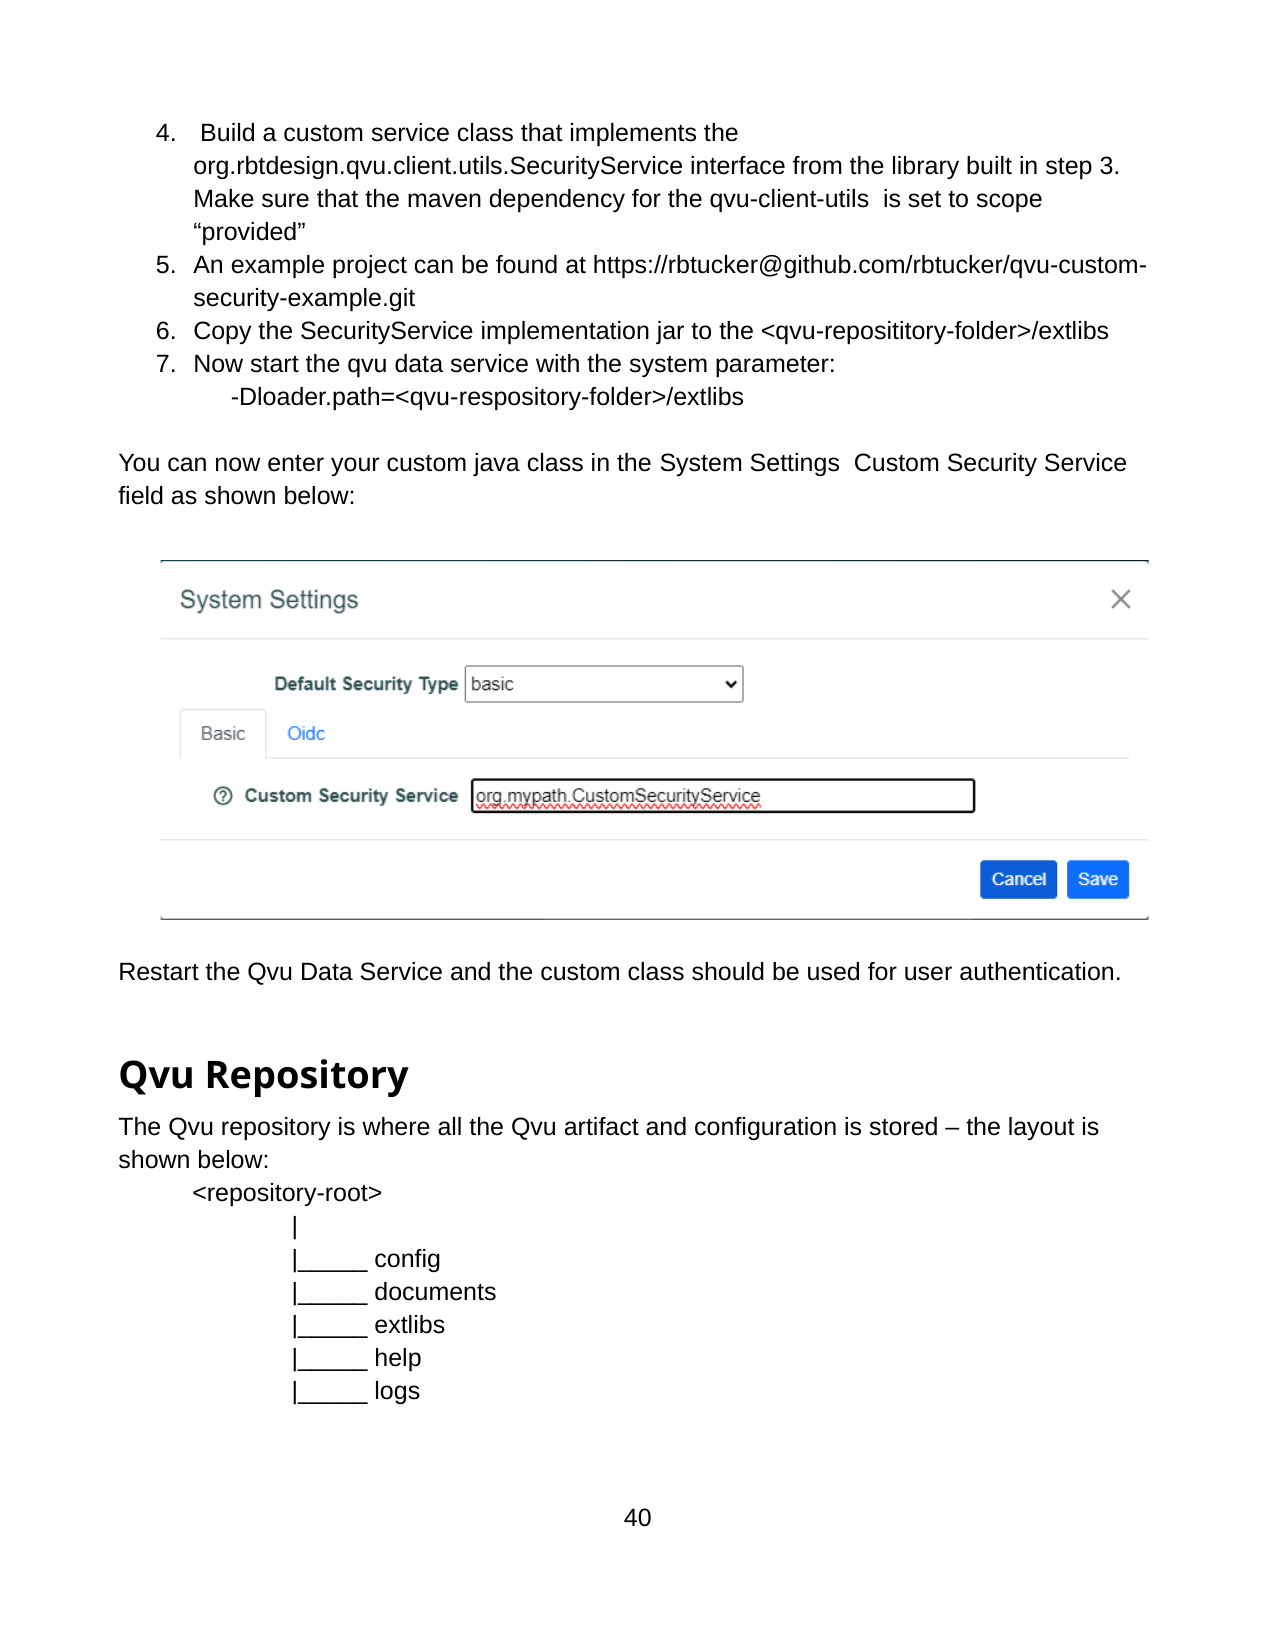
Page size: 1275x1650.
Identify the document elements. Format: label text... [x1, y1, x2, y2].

text |_____ config [118, 1244, 1157, 1273]
list Now start the qvu data service with the system parameter: [156, 349, 1157, 378]
list Build a custom service class that implements the org.rbtdesign.qvu.client.utils.SecurityService interface from the library built in step 3. Make sure that the maven dependency for the qvu-client-utils is set to scope “provided” [156, 118, 1157, 246]
text |_____ logs [118, 1376, 1157, 1405]
text | [118, 1211, 1157, 1240]
list -Dloader.path=<qvu-respository-folder>/extlibs [193, 382, 1157, 411]
list An example project can be found at https://rbtucker@github.com/rbtucker/qvu-custom-security-example.git [156, 250, 1157, 312]
text Restart the Qvu Data Service and the custom class should be used for user authentication. [118, 957, 1157, 985]
text |_____ extlibs [118, 1310, 1157, 1339]
list Copy the SecurityService implementation jar to the <qvu-reposititory-folder>/extlibs [156, 316, 1157, 345]
picture [160, 560, 1149, 920]
text You can now enter your custom java class in the System Settings Custom Security Service field as shown below: [118, 448, 1157, 510]
text |_____ help [118, 1343, 1157, 1372]
text <repository-root> [118, 1178, 1157, 1207]
text The Qvu repository is where all the Qvu artifact and configuration is stored – the layout is shown below: [118, 1112, 1157, 1174]
subtitle Qvu Repository [118, 1048, 1157, 1099]
text |_____ documents [118, 1277, 1157, 1306]
